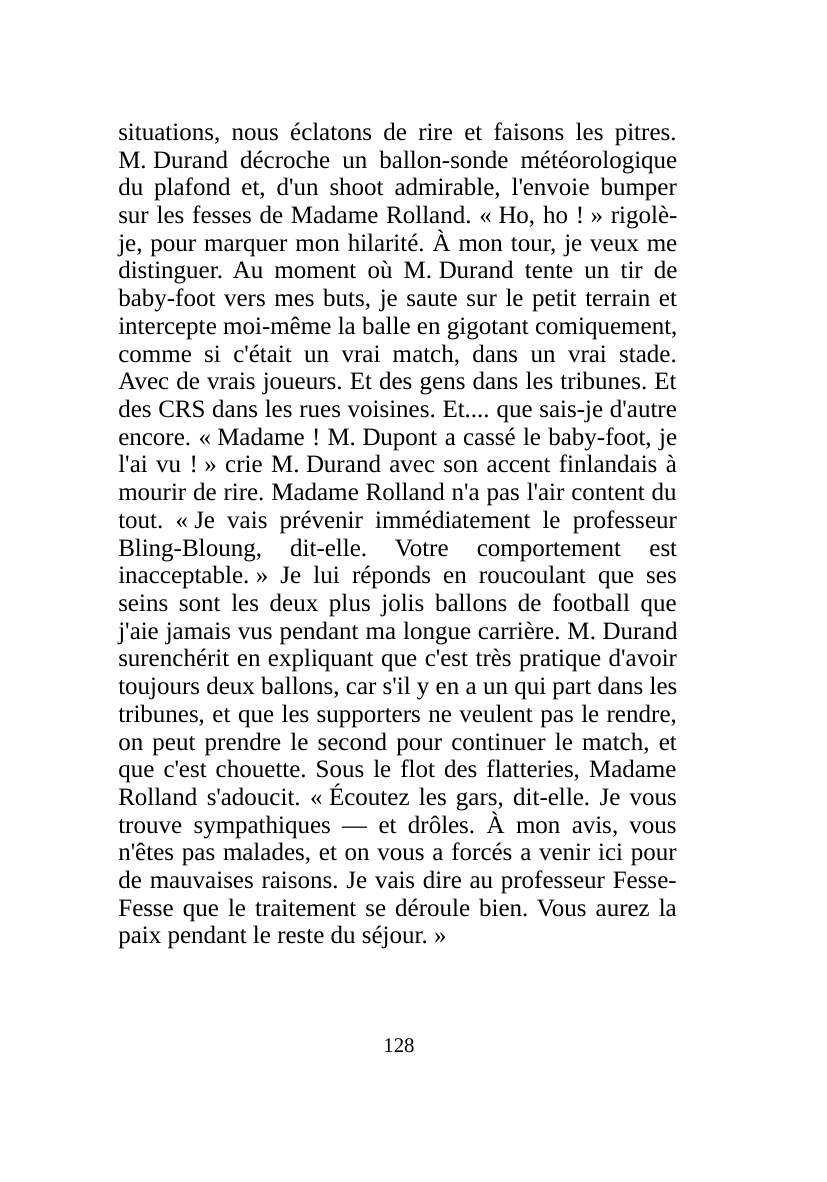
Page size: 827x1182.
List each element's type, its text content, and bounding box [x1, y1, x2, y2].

text situations, nous éclatons de rire et faisons les pitres. M. Durand décroche un ballon-sonde météorologique du plafond et, d'un shoot admirable, l'envoie bumper sur les fesses de Madame Rolland. « Ho, ho ! » rigolè-je, pour marquer mon hilarité. À mon tour, je veux me distinguer. Au moment où M. Durand tente un tir de baby-foot vers mes buts, je saute sur le petit terrain et intercepte moi-même la balle en gigotant comiquement, comme si c'était un vrai match, dans un vrai stade. Avec de vrais joueurs. Et des gens dans les tribunes. Et des CRS dans les rues voisines. Et.... que sais-je d'autre encore. « Madame ! M. Dupont a cassé le baby-foot, je l'ai vu ! » crie M. Durand avec son accent finlandais à mourir de rire. Madame Rolland n'a pas l'air content du tout. « Je vais prévenir immédiatement le professeur Bling-Bloung, dit-elle. Votre comportement est inacceptable. » Je lui réponds en roucoulant que ses seins sont les deux plus jolis ballons de football que j'aie jamais vus pendant ma longue carrière. M. Durand surenchérit en expliquant que c'est très pratique d'avoir toujours deux ballons, car s'il y en a un qui part dans les tribunes, et que les supporters ne veulent pas le rendre, on peut prendre le second pour continuer le match, et que c'est chouette. Sous le flot des flatteries, Madame Rolland s'adoucit. « Écoutez les gars, dit-elle. Je vous trouve sympathiques — et drôles. À mon avis, vous n'êtes pas malades, et on vous a forcés a venir ici pour de mauvaises raisons. Je vais dire au professeur Fesse-Fesse que le traitement se déroule bien. Vous aurez la paix pendant le reste du séjour. » [118, 118, 677, 949]
